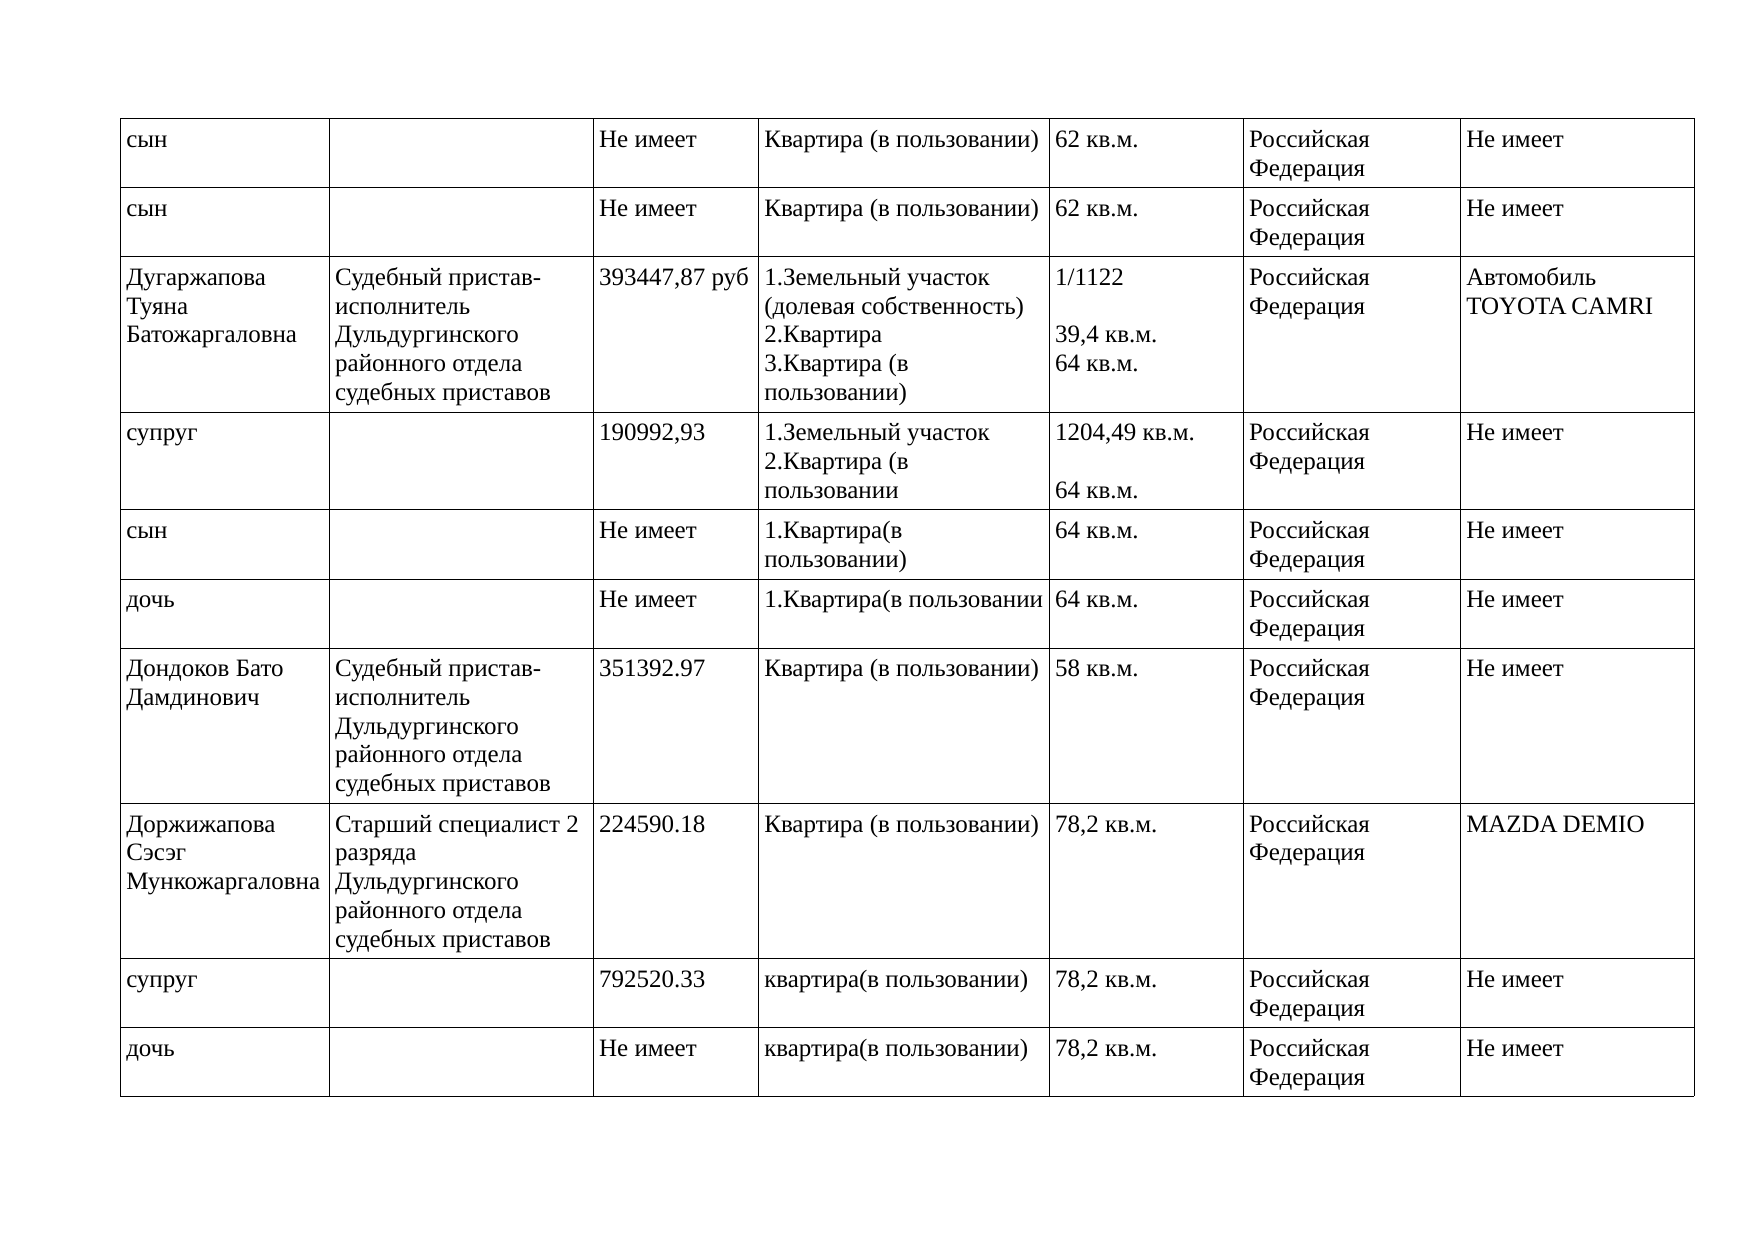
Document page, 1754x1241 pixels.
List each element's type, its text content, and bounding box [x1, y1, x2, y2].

table_cell Квартира (в пользовании) [759, 119, 1049, 187]
table_cell Не имеет [594, 510, 758, 578]
table_cell сын [121, 510, 329, 578]
table_cell Дугаржапова Туяна Батожаргаловна [121, 257, 329, 412]
table_cell Не имеет [594, 580, 758, 647]
table_cell Российская Федерация [1244, 188, 1460, 256]
table_cell [330, 580, 593, 647]
table_cell сын [121, 188, 329, 256]
table_cell 190992,93 [594, 413, 758, 509]
table_cell Не имеет [1461, 119, 1694, 187]
table_cell 78,2 кв.м. [1050, 1028, 1243, 1096]
table_cell 1.Квартира(в пользовании) [759, 510, 1049, 578]
table_cell 1.Земельный участок 2.Квартира (в пользовании [759, 413, 1049, 509]
table_cell Российская Федерация [1244, 119, 1460, 187]
table_cell Не имеет [1461, 188, 1694, 256]
table_cell Не имеет [1461, 413, 1694, 509]
table_cell Не имеет [594, 1028, 758, 1096]
table_cell 224590,18 [594, 804, 758, 958]
table_cell Российская Федерация [1244, 257, 1460, 412]
table_cell Судебный пристав-исполнитель Дульдургинского районного отдела судебных приставов [330, 649, 593, 803]
table_cell 1204,49 кв.м. 64 кв.м. [1050, 413, 1243, 509]
table_cell Не имеет [594, 119, 758, 187]
table_cell Не имеет [1461, 510, 1694, 578]
table_cell Российская Федерация [1244, 510, 1460, 578]
table_cell сын [121, 119, 329, 187]
table_cell Дондоков Бато Дамдинович [121, 649, 329, 803]
table_cell Российская Федерация [1244, 413, 1460, 509]
table_cell квартира(в пользовании) [759, 959, 1049, 1027]
table_cell Российская Федерация [1244, 804, 1460, 958]
table_cell Российская Федерация [1244, 649, 1460, 803]
table_cell 1.Квартира(в пользовании [759, 580, 1049, 647]
table_cell 792520,33 [594, 959, 758, 1027]
table_cell дочь [121, 580, 329, 647]
table_cell Старший специалист 2 разряда Дульдургинского районного отдела судебных приставов [330, 804, 593, 958]
table_cell супруг [121, 959, 329, 1027]
table_cell Квартира (в пользовании) [759, 188, 1049, 256]
table_cell Российская Федерация [1244, 1028, 1460, 1096]
table_cell Не имеет [594, 188, 758, 256]
table_cell Не имеет [1461, 959, 1694, 1027]
table_cell дочь [121, 1028, 329, 1096]
table_cell 393447,87 руб [594, 257, 758, 412]
table_cell 58 кв.м. [1050, 649, 1243, 803]
table_cell супруг [121, 413, 329, 509]
table_cell 62 кв.м. [1050, 119, 1243, 187]
table_cell [330, 188, 593, 256]
table_cell 1/1122 39,4 кв.м. 64 кв.м. [1050, 257, 1243, 412]
table_cell Не имеет [1461, 649, 1694, 803]
table_cell MAZDA DEMIO [1461, 804, 1694, 958]
table_cell [330, 119, 593, 187]
table_cell Не имеет [1461, 580, 1694, 647]
table_cell Не имеет [1461, 1028, 1694, 1096]
table_cell [330, 413, 593, 509]
table_cell Российская Федерация [1244, 580, 1460, 647]
table_cell 351392,97 [594, 649, 758, 803]
table_cell [330, 510, 593, 578]
table_cell Судебный пристав-исполнитель Дульдургинского районного отдела судебных приставов [330, 257, 593, 412]
table_cell 78,2 кв.м. [1050, 804, 1243, 958]
table_cell 78,2 кв.м. [1050, 959, 1243, 1027]
table_cell Квартира (в пользовании) [759, 804, 1049, 958]
table_cell [330, 959, 593, 1027]
table_cell [330, 1028, 593, 1096]
table_cell 1.Земельный участок (долевая собственность) 2.Квартира 3.Квартира (в пользовании) [759, 257, 1049, 412]
table_cell Российская Федерация [1244, 959, 1460, 1027]
table_cell Доржижапова Сэсэг Мункожаргаловна [121, 804, 329, 958]
table_cell 64 кв.м. [1050, 510, 1243, 578]
table_cell Автомобиль TOYOTA CAMRI [1461, 257, 1694, 412]
table_cell 62 кв.м. [1050, 188, 1243, 256]
table_cell Квартира (в пользовании) [759, 649, 1049, 803]
table_cell квартира(в пользовании) [759, 1028, 1049, 1096]
table_cell 64 кв.м. [1050, 580, 1243, 647]
